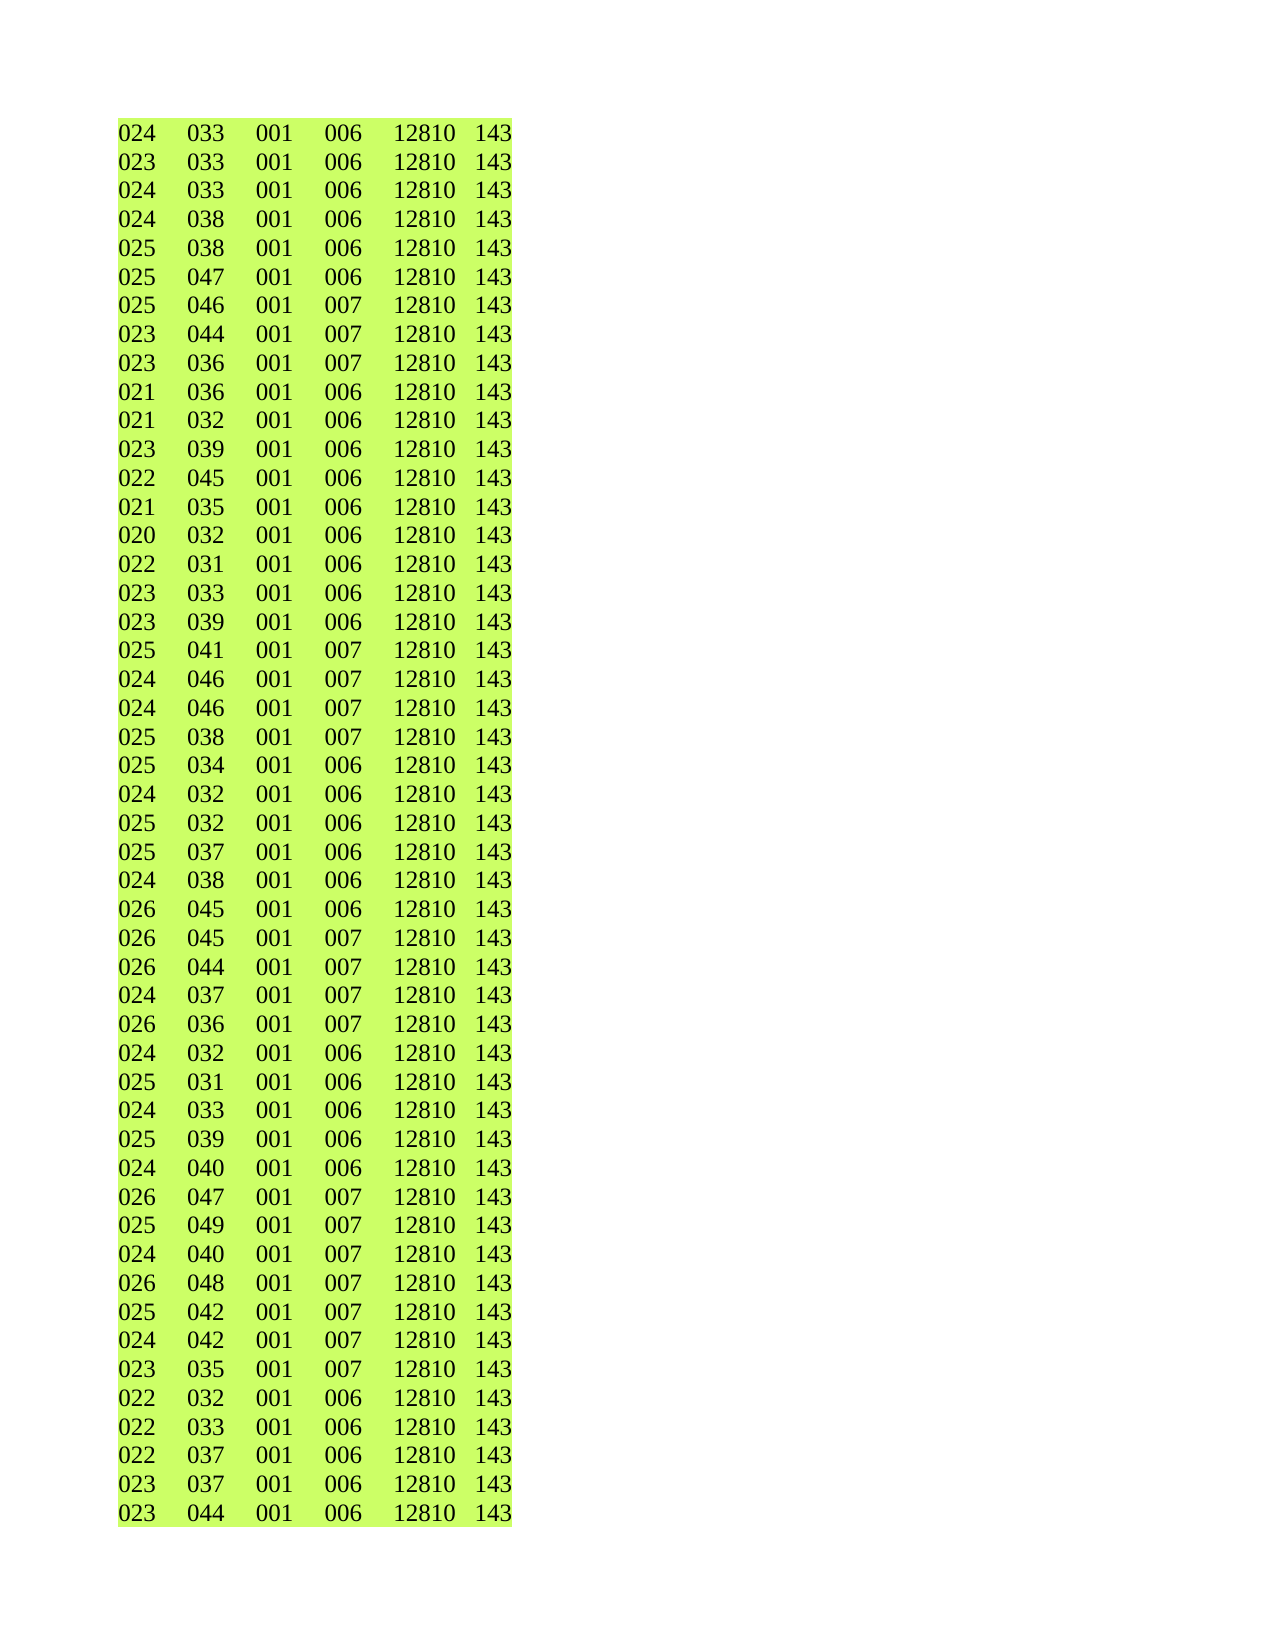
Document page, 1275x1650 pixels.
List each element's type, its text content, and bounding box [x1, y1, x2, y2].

text 022 037 001 006 12810 143 [118, 1441, 1157, 1469]
text 023 044 001 007 12810 143 [118, 319, 1157, 348]
text 026 045 001 007 12810 143 [118, 923, 1157, 952]
text 023 035 001 007 12810 143 [118, 1354, 1157, 1383]
text 026 036 001 007 12810 143 [118, 1009, 1157, 1038]
text 022 033 001 006 12810 143 [118, 1412, 1157, 1441]
text 022 031 001 006 12810 143 [118, 549, 1157, 578]
text 025 041 001 007 12810 143 [118, 636, 1157, 664]
text 025 039 001 006 12810 143 [118, 1124, 1157, 1153]
text 024 032 001 006 12810 143 [118, 779, 1157, 808]
text 021 035 001 006 12810 143 [118, 492, 1157, 521]
text 021 032 001 006 12810 143 [118, 406, 1157, 434]
text 024 046 001 007 12810 143 [118, 693, 1157, 722]
text 023 033 001 006 12810 143 [118, 578, 1157, 607]
text 022 045 001 006 12810 143 [118, 463, 1157, 492]
text 024 033 001 006 12810 143 [118, 1096, 1157, 1124]
text 023 037 001 006 12810 143 [118, 1469, 1157, 1498]
text 026 048 001 007 12810 143 [118, 1268, 1157, 1297]
text 020 032 001 006 12810 143 [118, 521, 1157, 549]
text 026 045 001 006 12810 143 [118, 894, 1157, 923]
text 024 040 001 007 12810 143 [118, 1239, 1157, 1268]
text 024 037 001 007 12810 143 [118, 981, 1157, 1009]
text 025 032 001 006 12810 143 [118, 808, 1157, 837]
text 024 032 001 006 12810 143 [118, 1038, 1157, 1067]
text 023 044 001 006 12810 143 [118, 1498, 1157, 1527]
text 024 033 001 006 12810 143 [118, 118, 1157, 147]
text 024 038 001 006 12810 143 [118, 204, 1157, 233]
text 024 040 001 006 12810 143 [118, 1153, 1157, 1182]
text 025 046 001 007 12810 143 [118, 291, 1157, 319]
text 024 038 001 006 12810 143 [118, 866, 1157, 894]
text 025 038 001 007 12810 143 [118, 722, 1157, 751]
text 023 039 001 006 12810 143 [118, 607, 1157, 636]
text 021 036 001 006 12810 143 [118, 377, 1157, 406]
text 024 046 001 007 12810 143 [118, 664, 1157, 693]
text 025 047 001 006 12810 143 [118, 262, 1157, 291]
text 025 037 001 006 12810 143 [118, 837, 1157, 866]
text 023 033 001 006 12810 143 [118, 147, 1157, 176]
text 025 031 001 006 12810 143 [118, 1067, 1157, 1096]
text 023 039 001 006 12810 143 [118, 434, 1157, 463]
text 026 044 001 007 12810 143 [118, 952, 1157, 981]
text 022 032 001 006 12810 143 [118, 1383, 1157, 1412]
text 026 047 001 007 12810 143 [118, 1182, 1157, 1211]
text 023 036 001 007 12810 143 [118, 348, 1157, 377]
text 025 042 001 007 12810 143 [118, 1297, 1157, 1326]
text 025 049 001 007 12810 143 [118, 1211, 1157, 1239]
text 025 038 001 006 12810 143 [118, 233, 1157, 262]
text 025 034 001 006 12810 143 [118, 751, 1157, 779]
text 024 033 001 006 12810 143 [118, 176, 1157, 204]
text 024 042 001 007 12810 143 [118, 1326, 1157, 1354]
